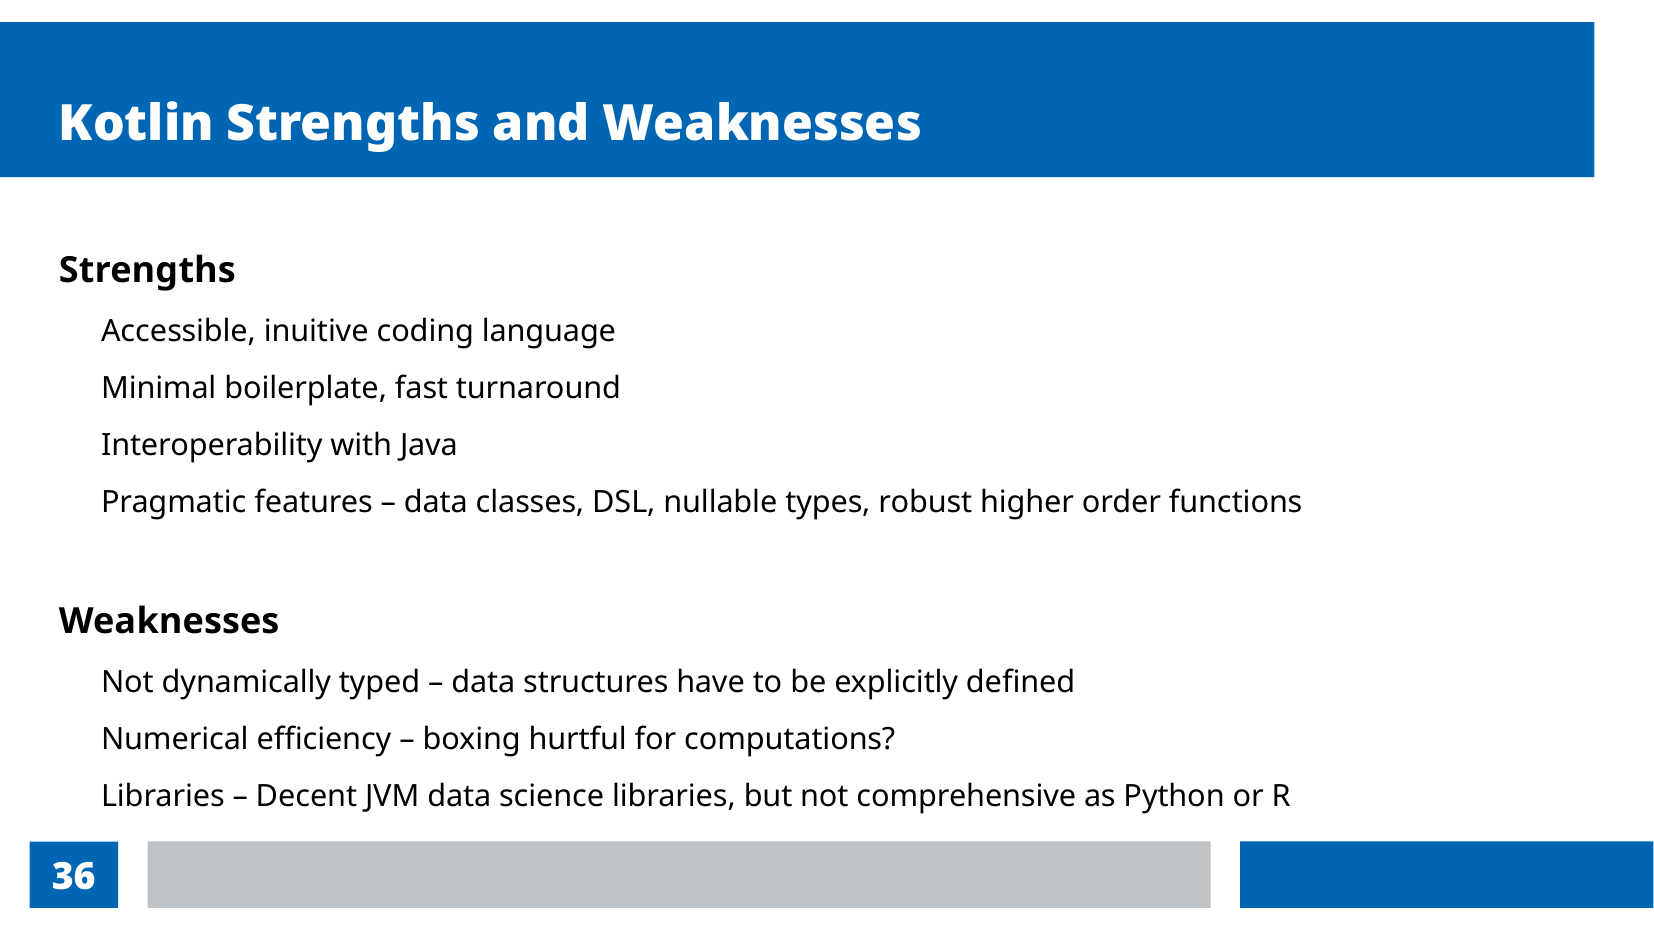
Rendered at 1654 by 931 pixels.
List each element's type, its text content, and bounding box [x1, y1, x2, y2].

list Strengths Accessible, inuitive coding language Minimal boilerplate, fast turnaround Interoperability with Java Pragmatic features – data classes, DSL, nullable types, robust higher order functions Weaknesses Not dynamically typed – data structures have to be explicitly defined Numerical efficiency – boxing hurtful for computations? Libraries – Decent JVM data science libraries, but not comprehensive as Python or R [59, 243, 1565, 820]
title Kotlin Strengths and Weaknesses [59, 44, 1595, 156]
